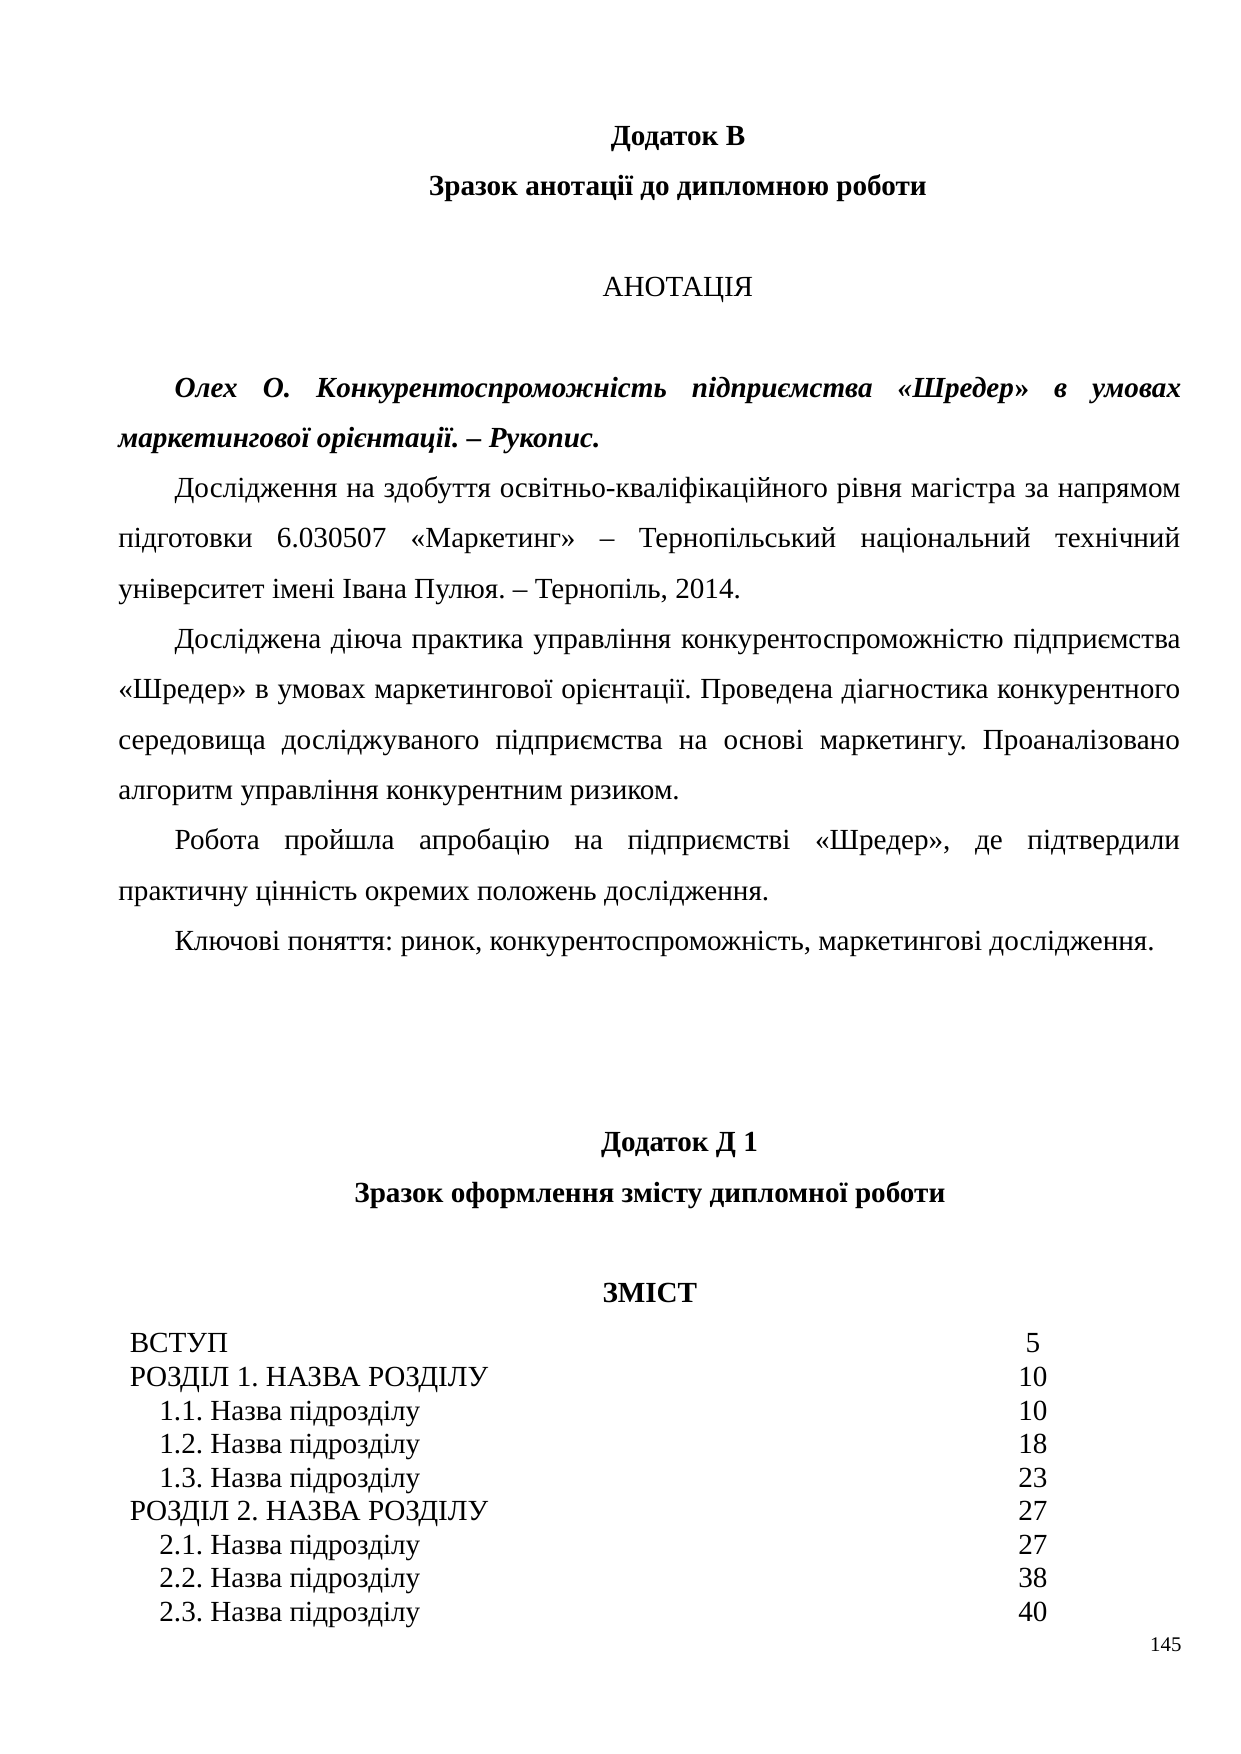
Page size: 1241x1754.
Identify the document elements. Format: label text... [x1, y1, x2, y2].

table_cell 18 [960, 1426, 1106, 1460]
text Додаток В [118, 118, 1181, 152]
text ЗМІСТ [118, 1275, 1181, 1309]
text Ключові поняття: ринок, конкурентоспроможність, маркетингові дослідження. [118, 923, 1181, 957]
table_cell 10 [960, 1359, 1106, 1393]
title АНОТАЦІЯ [118, 269, 1181, 303]
text Робота пройшла апробацію на підприємстві «Шредер», де підтвердили практичну цінність окремих положень дослідження. [118, 822, 1181, 906]
text Досліджена діюча практика управління конкурентоспроможністю підприємства «Шредер» в умовах маркетингової орієнтації. Проведена діагностика конкурентного середовища досліджуваного підприємства на основі маркетингу. Проаналізовано алгоритм управління конкурентним ризиком. [118, 621, 1181, 806]
table_cell 2.2. Назва підрозділу [118, 1560, 960, 1594]
table_cell 2.3. Назва підрозділу [118, 1594, 960, 1627]
table_cell 1.1. Назва підрозділу [118, 1393, 960, 1426]
table_cell 38 [960, 1560, 1106, 1594]
text Дослідження на здобуття освітньо-кваліфікаційного рівня магістра за напрямом підготовки 6.030507 «Маркетинг» – Тернопільський національний технічний університет імені Івана Пулюя. – Тернопіль, 2014. [118, 470, 1181, 604]
table_cell РОЗДІЛ 2. НАЗВА РОЗДІЛУ [118, 1493, 960, 1527]
table_cell 2.1. Назва підрозділу [118, 1527, 960, 1560]
table_cell 27 [960, 1527, 1106, 1560]
text Додаток Д 1 [118, 1124, 1181, 1158]
text Зразок оформлення змісту дипломної роботи [118, 1175, 1181, 1208]
table_cell 10 [960, 1393, 1106, 1426]
table_cell 23 [960, 1460, 1106, 1493]
table_header ВСТУП [118, 1326, 960, 1359]
table_cell 40 [960, 1594, 1106, 1627]
text Олех О. Конкурентоспроможність підприємства «Шредер» в умовах маркетингової орієнтації. – Рукопис. [118, 370, 1181, 453]
table_cell 27 [960, 1493, 1106, 1527]
table_cell 1.3. Назва підрозділу [118, 1460, 960, 1493]
table_cell РОЗДІЛ 1. НАЗВА РОЗДІЛУ [118, 1359, 960, 1393]
text Зразок анотації до дипломною роботи [118, 168, 1181, 202]
table_header 5 [960, 1326, 1106, 1359]
table_cell 1.2. Назва підрозділу [118, 1426, 960, 1460]
